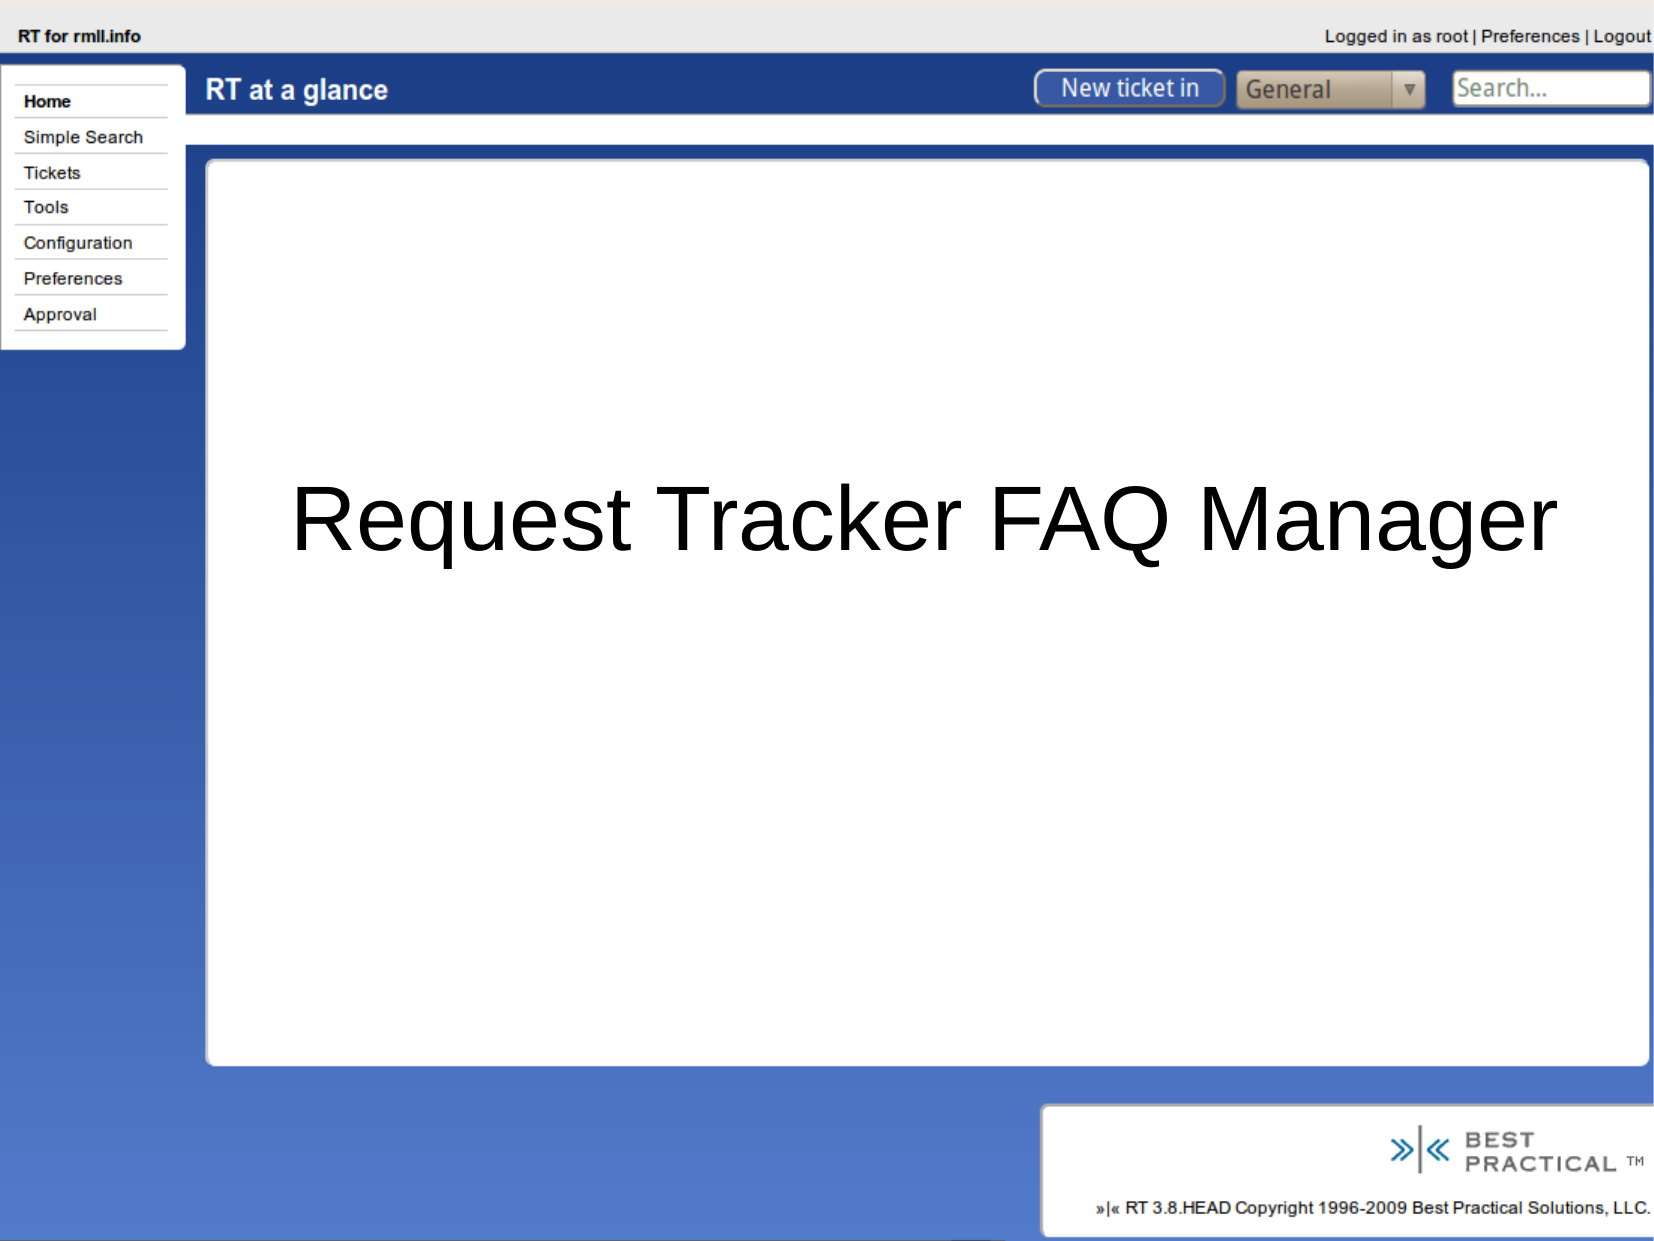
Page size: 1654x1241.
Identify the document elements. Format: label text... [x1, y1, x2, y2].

title Request Tracker FAQ Manager [280, 428, 1571, 609]
picture [468, 0, 1654, 1241]
